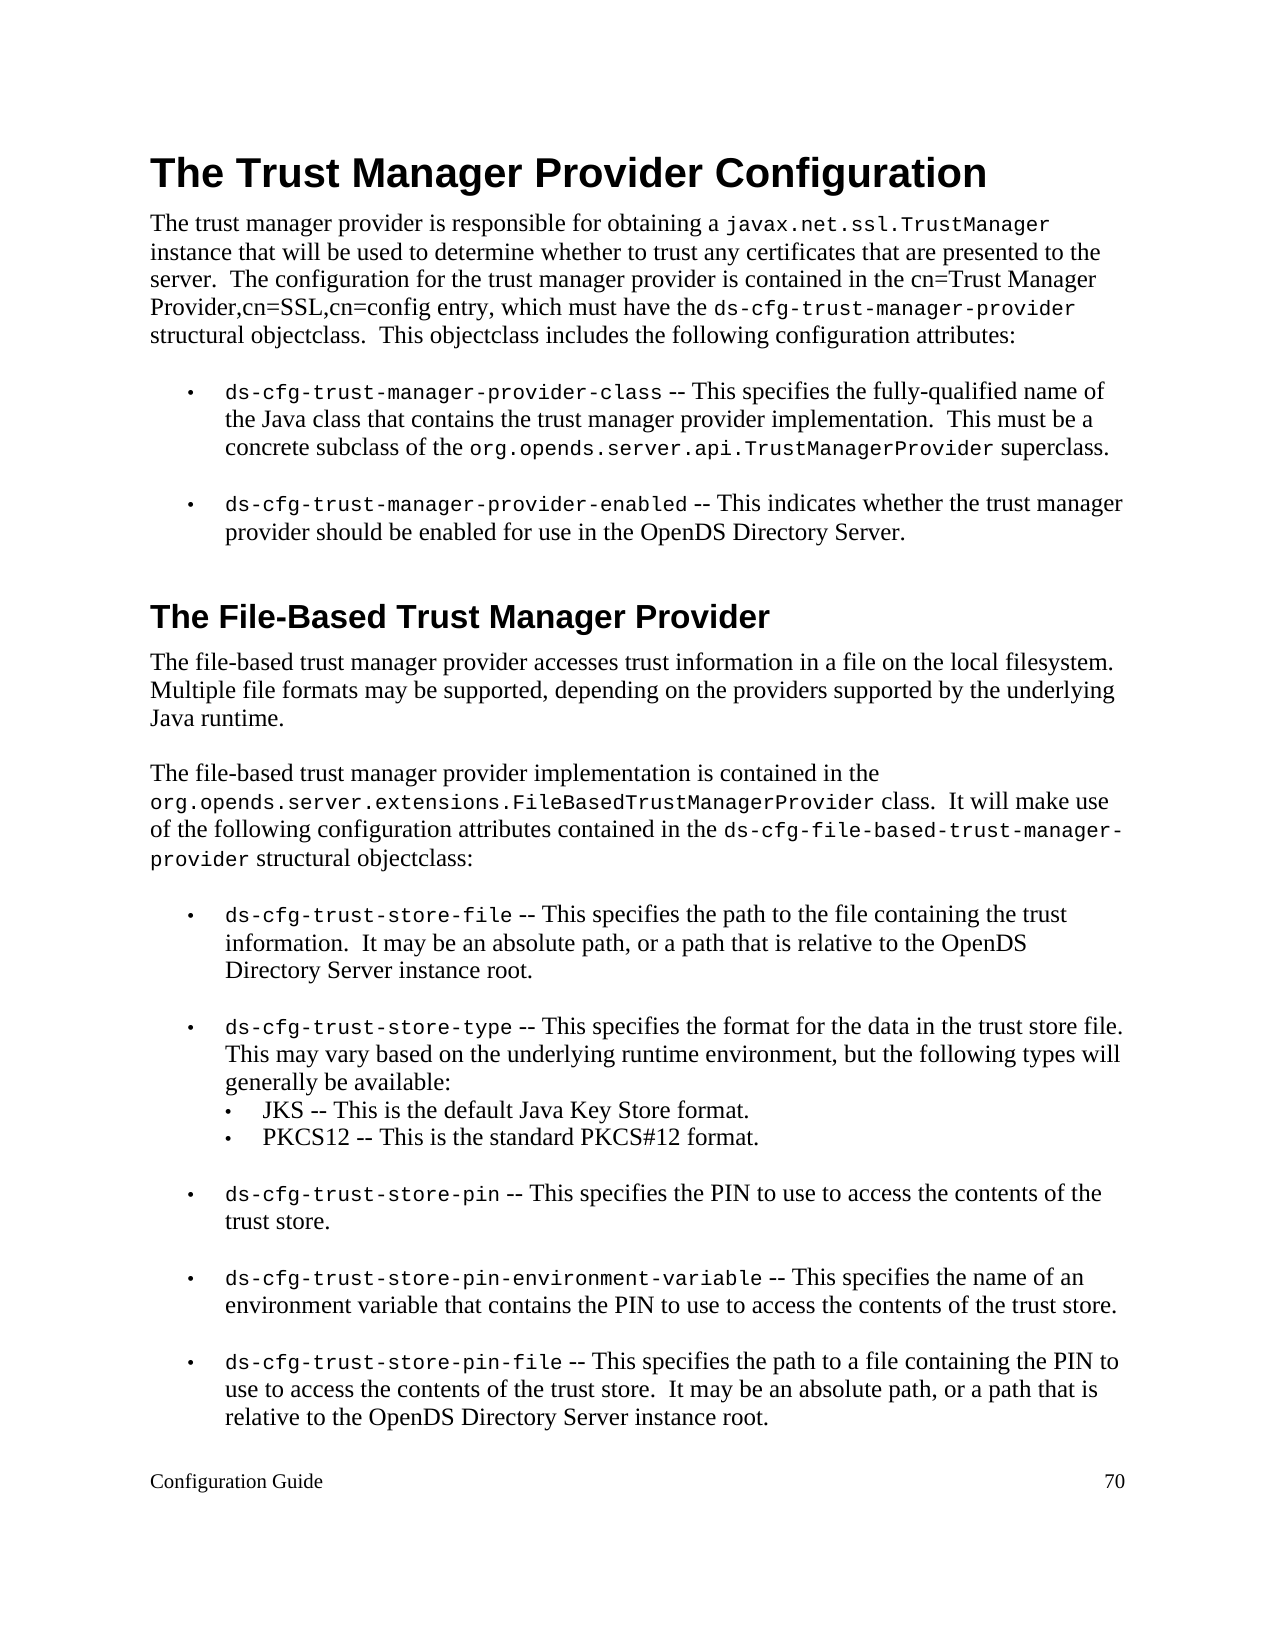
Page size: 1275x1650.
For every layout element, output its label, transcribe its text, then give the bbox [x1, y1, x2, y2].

text The file-based trust manager provider implementation is contained in the org.opends.server.extensions.FileBasedTrustManagerProvider class. It will make use of the following configuration attributes contained in the ds-cfg-file-based-trust-manager-provider structural objectclass: [150, 759, 1125, 872]
list PKCS12 -- This is the standard PKCS#12 format. [225, 1123, 1125, 1151]
text The trust manager provider is responsible for obtaining a javax.net.ssl.TrustManager instance that will be used to determine whether to trust any certificates that are presented to the server. The configuration for the trust manager provider is contained in the cn=Trust Manager Provider,cn=SSL,cn=config entry, which must have the ds-cfg-trust-manager-provider structural objectclass. This objectclass includes the following configuration attributes: [150, 209, 1125, 349]
list JKS -- This is the default Java Key Store format. [225, 1096, 1125, 1123]
list ds-cfg-trust-store-type -- This specifies the format for the data in the trust store file. This may vary based on the underlying runtime environment, but the following types will generally be available: [187, 1012, 1125, 1096]
text The file-based trust manager provider accesses trust information in a file on the local filesystem. Multiple file formats may be supported, depending on the providers supported by the underlying Java runtime. [150, 648, 1125, 731]
list ds-cfg-trust-manager-provider-enabled -- This indicates whether the trust manager provider should be enabled for use in the OpenDS Directory Server. [187, 489, 1125, 546]
list ds-cfg-trust-manager-provider-class -- This specifies the fully-qualified name of the Java class that contains the trust manager provider implementation. This must be a concrete subclass of the org.opends.server.api.TrustManagerProvider superclass. [187, 377, 1125, 462]
list ds-cfg-trust-store-file -- This specifies the path to the file containing the trust information. It may be an absolute path, or a path that is relative to the OpenDS Directory Server instance root. [187, 900, 1125, 984]
subtitle The File-Based Trust Manager Provider [150, 598, 1125, 636]
subtitle The Trust Manager Provider Configuration [150, 150, 1125, 197]
list ds-cfg-trust-store-pin-file -- This specifies the path to a file containing the PIN to use to access the contents of the trust store. It may be an absolute path, or a path that is relative to the OpenDS Directory Server instance root. [187, 1347, 1125, 1431]
list ds-cfg-trust-store-pin-environment-variable -- This specifies the name of an environment variable that contains the PIN to use to access the contents of the trust store. [187, 1263, 1125, 1319]
list ds-cfg-trust-store-pin -- This specifies the PIN to use to access the contents of the trust store. [187, 1179, 1125, 1235]
